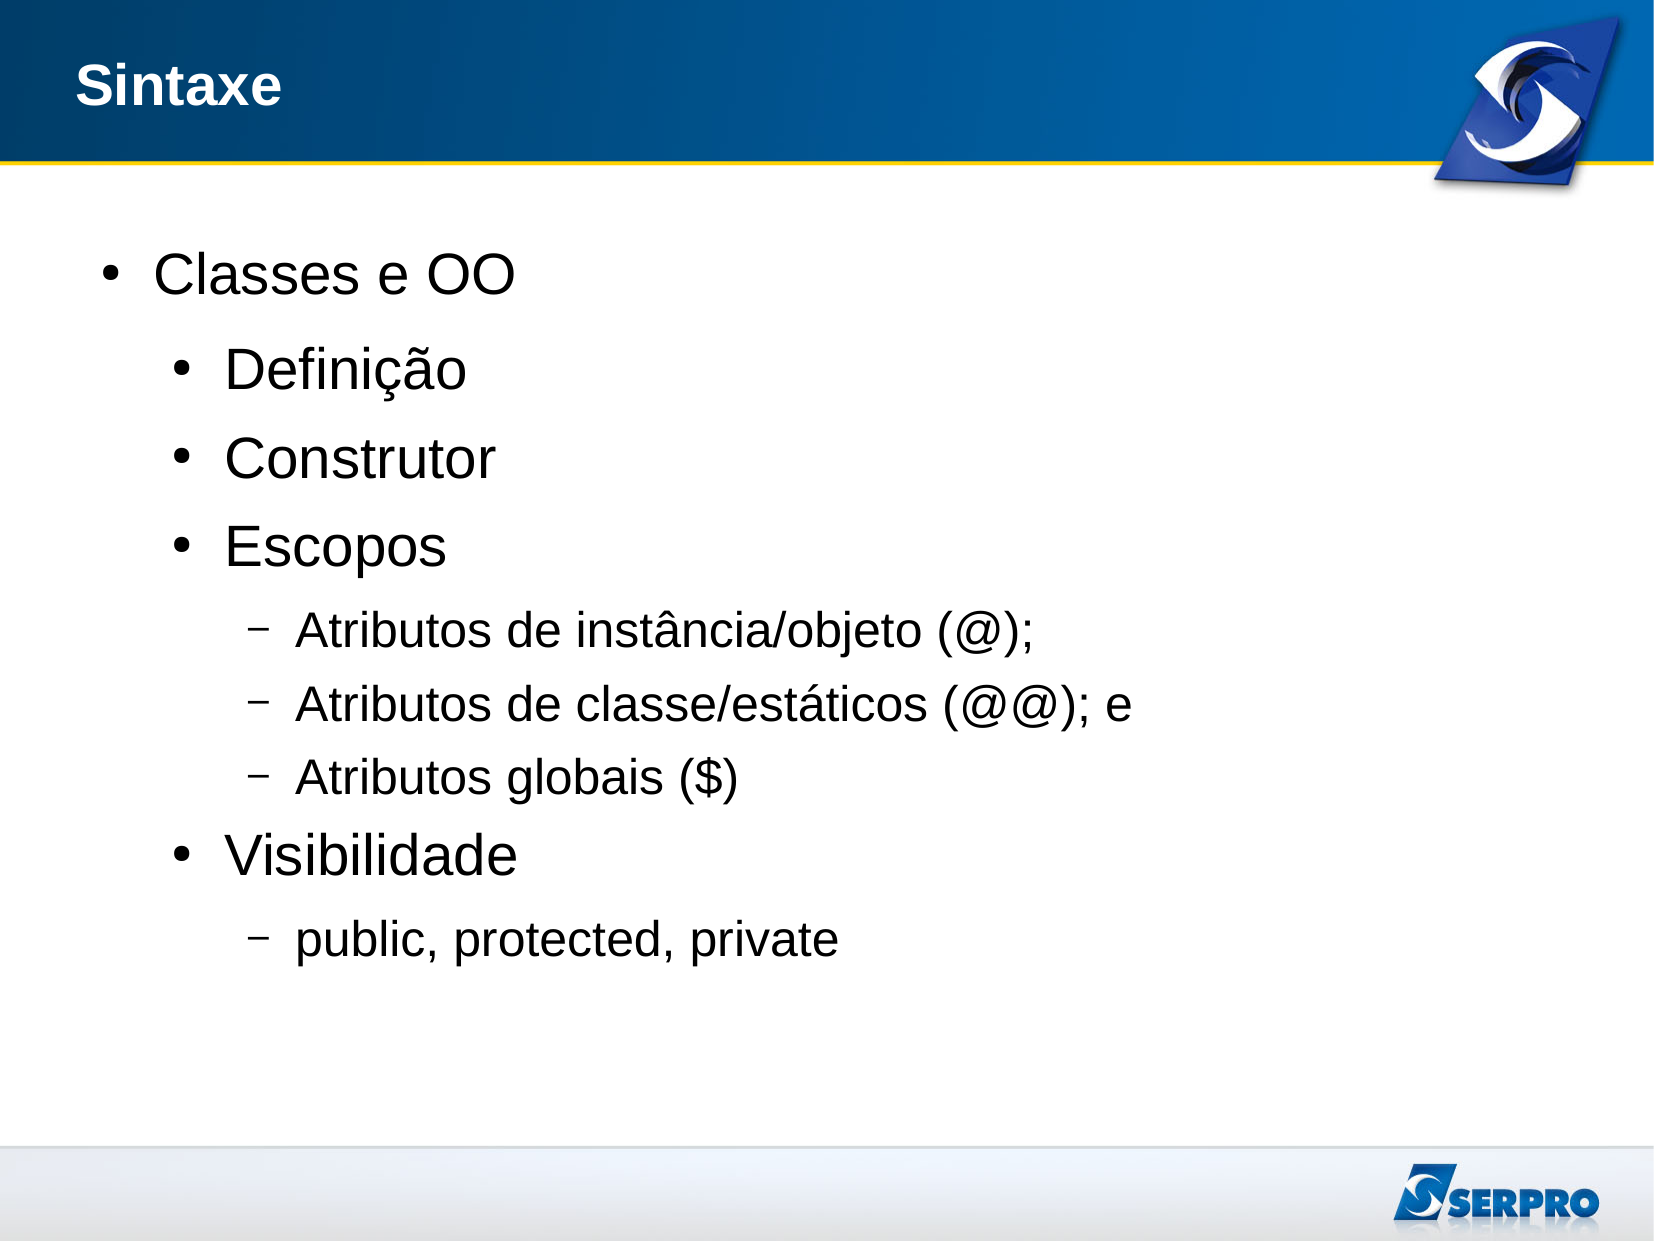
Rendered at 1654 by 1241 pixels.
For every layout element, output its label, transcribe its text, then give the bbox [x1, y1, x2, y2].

title Sintaxe [75, 41, 1434, 130]
list Classes e OO Definição Construtor Escopos Atributos de instância/objeto (@); Atributos de classe/estáticos (@@); e Atributos globais ($) Visibilidade public, protected, private [82, 242, 1571, 968]
picture [0, 0, 1654, 1241]
